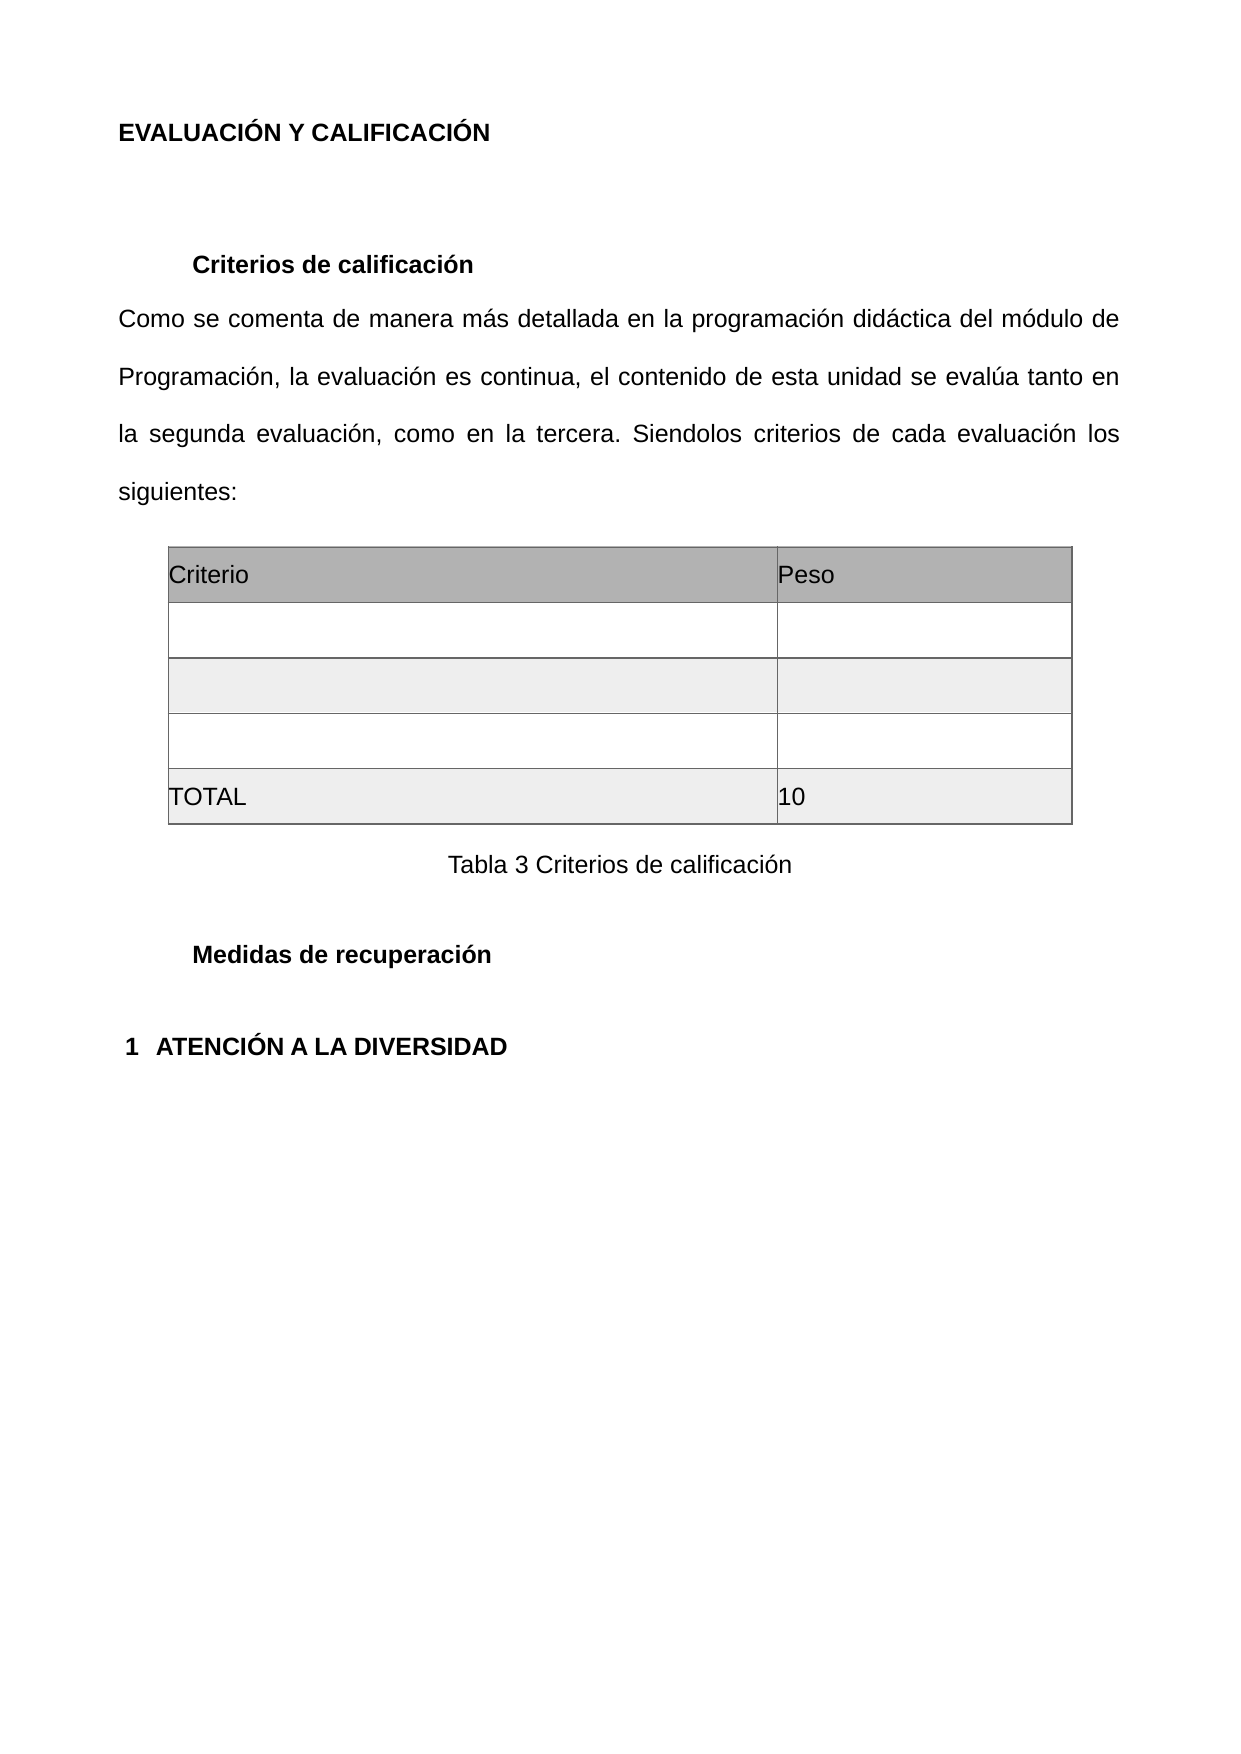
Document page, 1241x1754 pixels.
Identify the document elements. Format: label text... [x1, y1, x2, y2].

subtitle Criterios de calificación [118, 250, 1122, 279]
subtitle Medidas de recuperación [118, 940, 1122, 969]
table_cell [778, 603, 1071, 657]
table_cell [169, 659, 777, 712]
table_header Criterio [169, 548, 777, 602]
text Tabla 3 Criterios de calificación [118, 849, 1122, 878]
table_cell [778, 659, 1071, 712]
text Como se comenta de manera más detallada en la programación didáctica del módulo de Programación, la evaluación es continua, el contenido de esta unidad se evalúa tanto en la segunda evaluación, como en la tercera. Siendolos criterios de cada evaluación los siguientes: [118, 304, 1122, 505]
subtitle EVALUACIÓN Y CALIFICACIÓN [118, 118, 1122, 147]
subtitle ATENCIÓN A LA DIVERSIDAD [118, 1032, 1122, 1060]
table_header Peso [778, 548, 1071, 602]
table_cell 10 [778, 769, 1071, 823]
table_cell [169, 714, 777, 768]
table_cell [778, 714, 1071, 768]
table_cell TOTAL [169, 769, 777, 823]
table_cell [169, 603, 777, 657]
